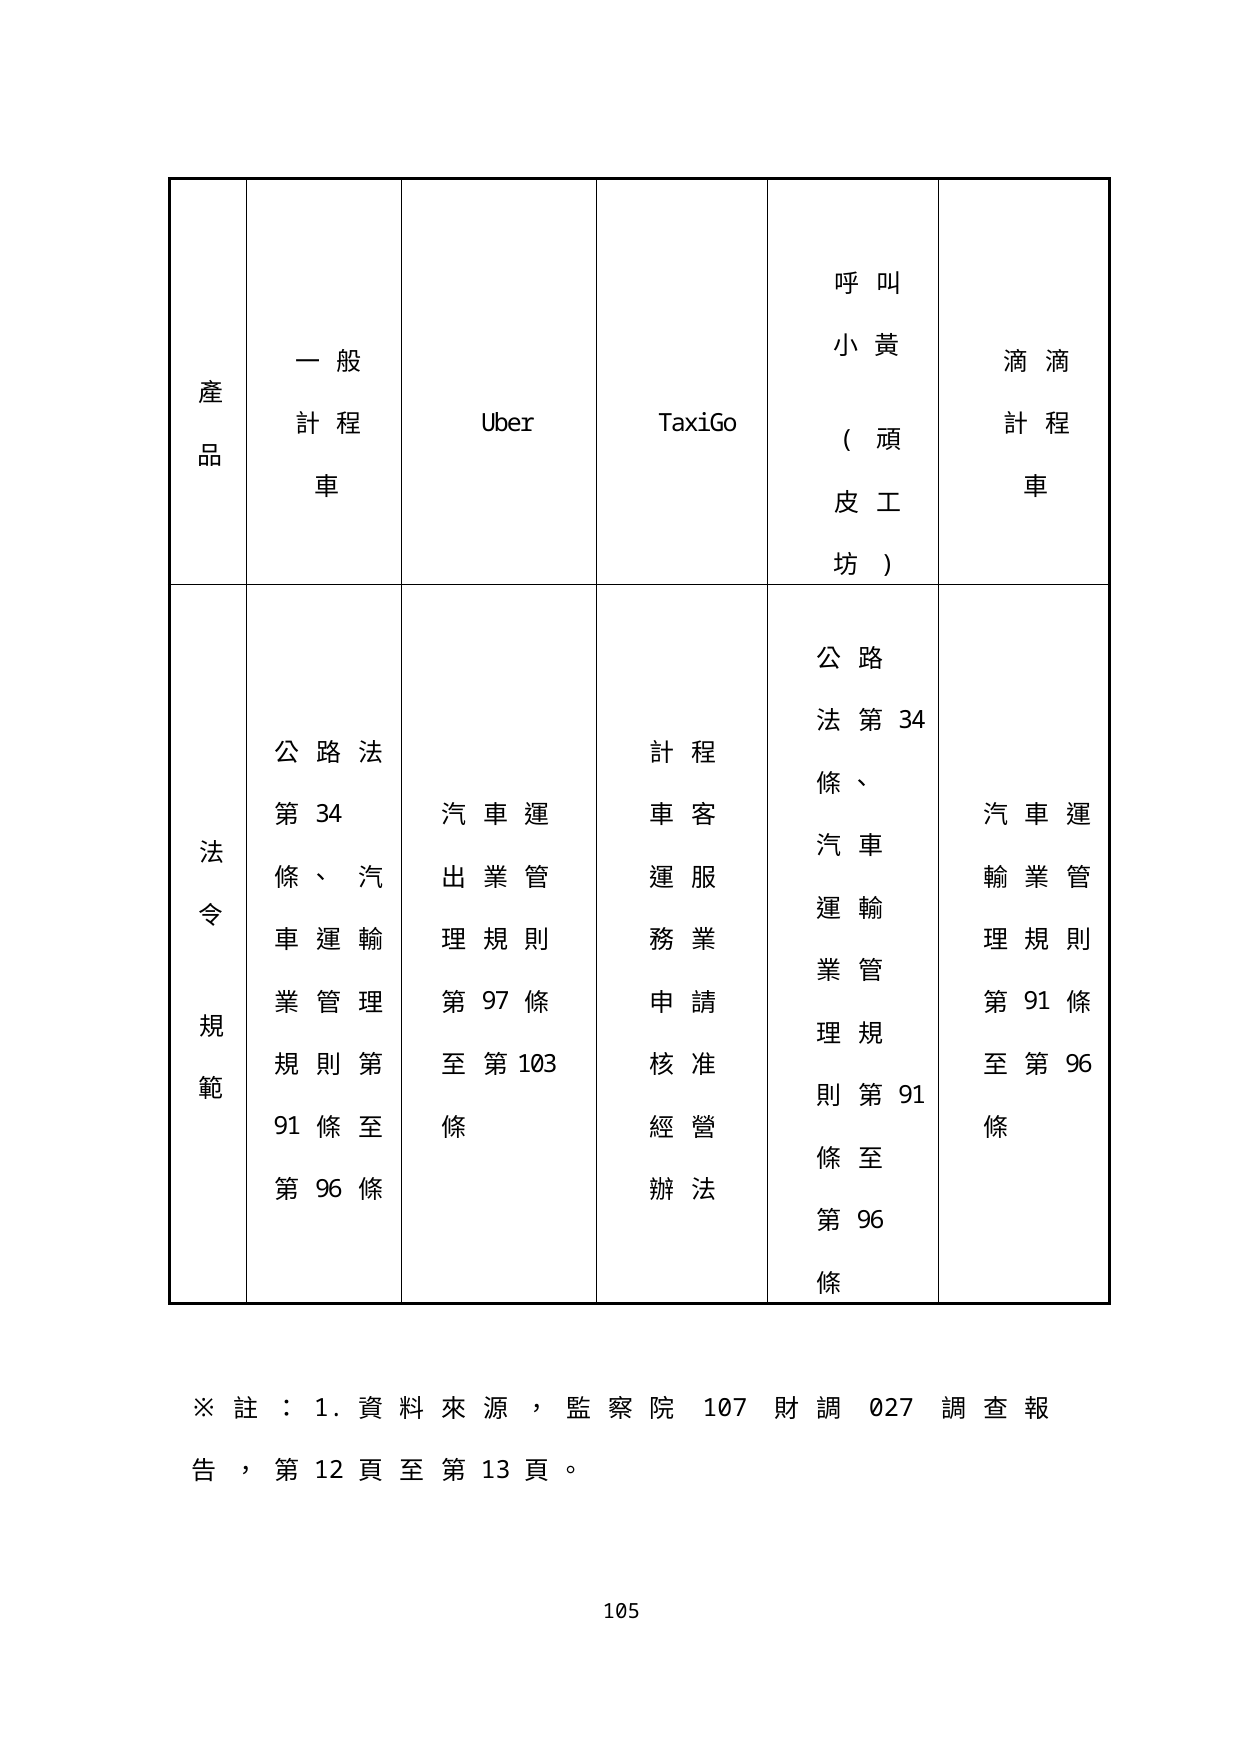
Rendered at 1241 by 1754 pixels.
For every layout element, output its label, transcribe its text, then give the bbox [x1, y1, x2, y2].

table_cell 計程車客運服務業申請核准經營辦法 [597, 585, 767, 1302]
table_header 滴滴計程車 [939, 180, 1108, 583]
table_header 呼叫小黃 (頑皮工坊) [768, 180, 938, 583]
table_header Uber [402, 180, 596, 583]
table_cell 公路法第34條、汽車運輸業管理規則第91條至第96條 [247, 585, 401, 1302]
table_header TaxiGo [597, 180, 767, 583]
table_cell 法令 規範 [171, 585, 246, 1302]
table_cell 汽車運出業管理規則第97條至第103條 [402, 585, 596, 1302]
table_cell 汽車運輸業管理規則第91條至第96條 [939, 585, 1108, 1302]
table_header 一般計程車 [247, 180, 401, 583]
text ※註：1.資料來源，監察院107財調027調查報告，第12頁至第13頁。 [168, 1365, 1058, 1490]
table_header 產品 [171, 180, 246, 583]
table_cell 公路法第34條、汽車運輸業管理規則第91條至第96條 [768, 585, 938, 1302]
